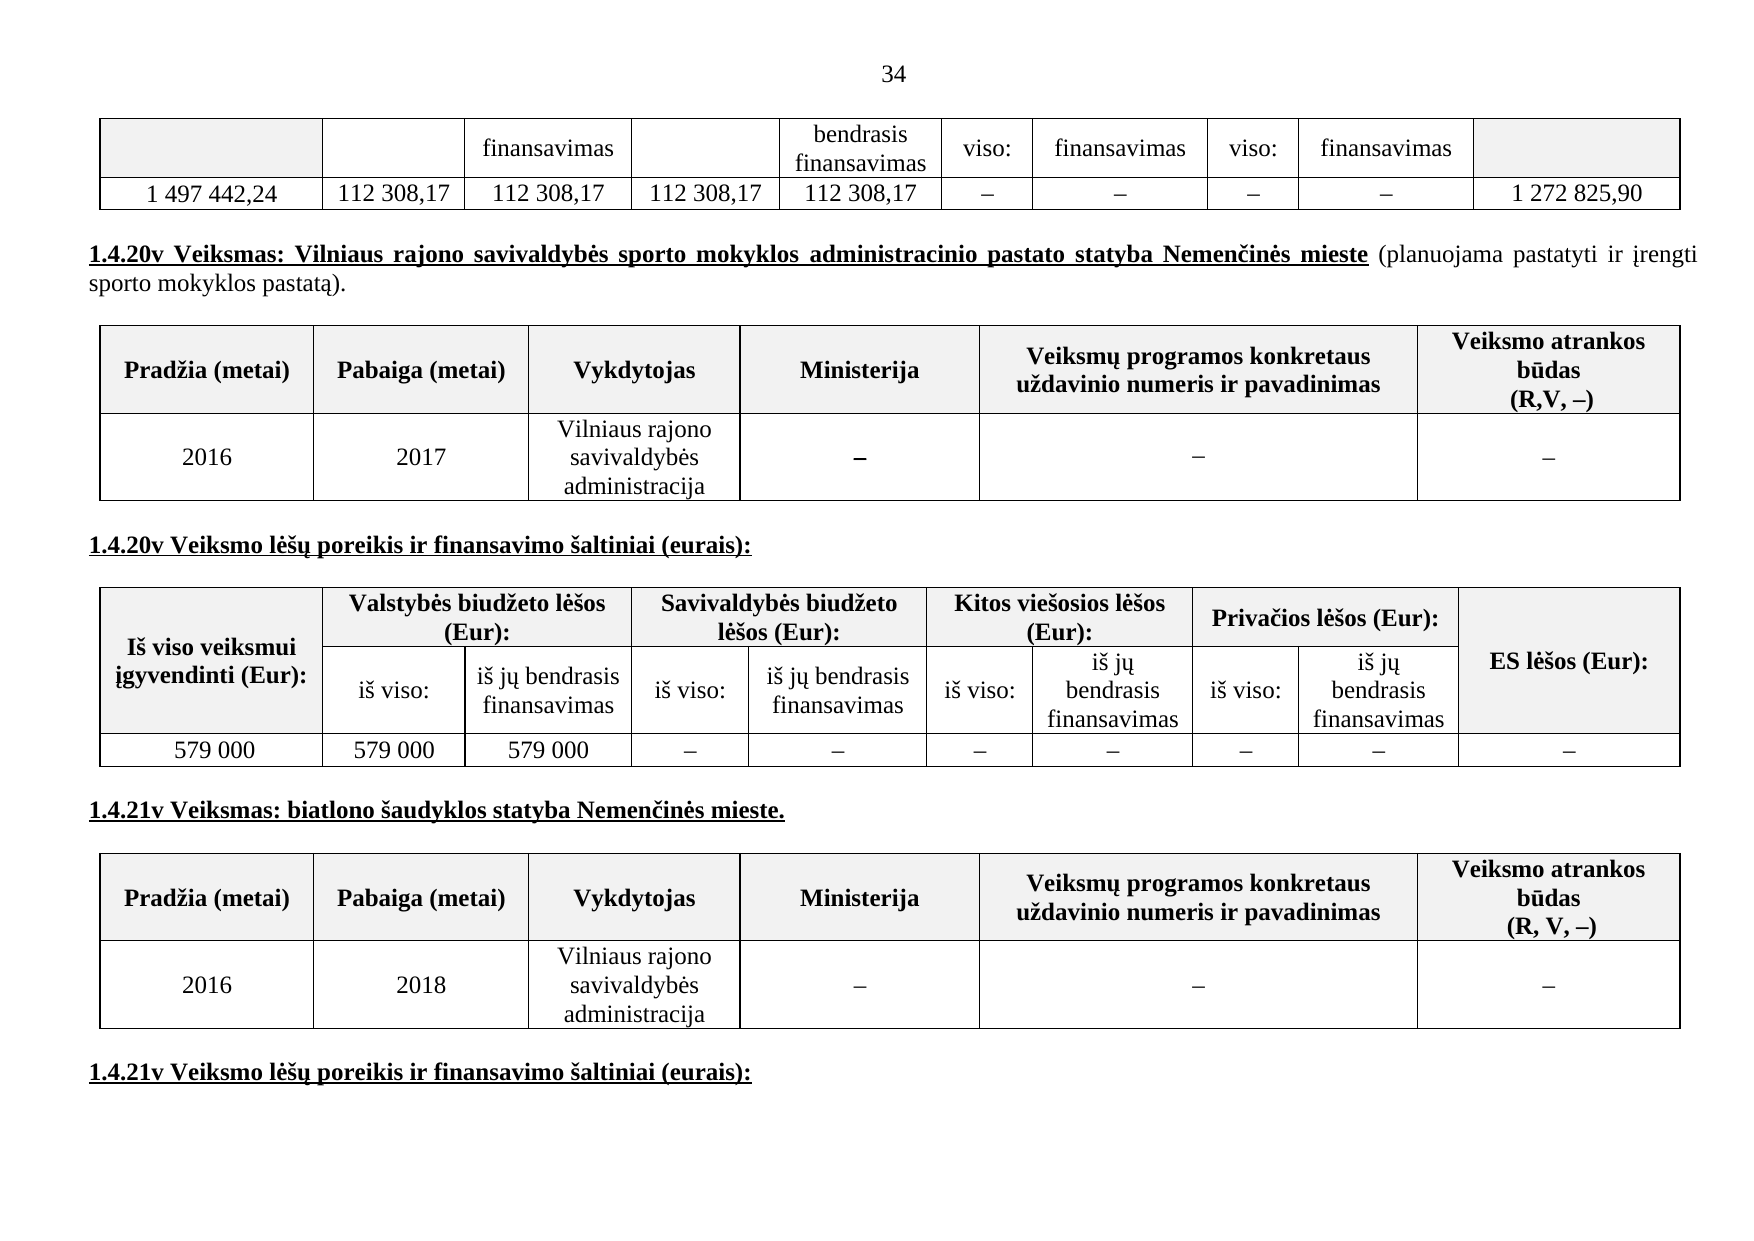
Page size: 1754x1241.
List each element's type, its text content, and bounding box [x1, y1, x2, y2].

table_cell 1 497 442,24 [101, 178, 322, 209]
table_cell 2017 [314, 414, 528, 500]
table_header Veiksmų programos konkretaus uždavinio numeris ir pavadinimas [980, 854, 1417, 940]
table_header Ministerija [741, 326, 979, 413]
table_header Iš viso veiksmui įgyvendinti (Eur): [101, 588, 322, 733]
table_cell – [749, 734, 926, 766]
table_cell 579 000 [466, 734, 631, 766]
text 1.4.20v Veiksmas: Vilniaus rajono savivaldybės sporto mokyklos administracinio pastato statyba Nemenčinės mieste (planuojama pastatyti ir įrengti sporto mokyklos pastatą). [89, 239, 1698, 297]
table_cell 2016 [101, 414, 313, 500]
table_header Kitos viešosios lėšos (Eur): [927, 588, 1192, 646]
table_header Pabaiga (metai) [314, 326, 528, 413]
table_cell 112 308,17 [323, 178, 464, 209]
table_cell – [1193, 734, 1298, 766]
table_header Vykdytojas [529, 326, 739, 413]
table_cell – [741, 414, 979, 500]
table_cell 579 000 [323, 734, 464, 766]
table_header Vykdytojas [529, 854, 739, 940]
table_cell – [980, 414, 1417, 500]
table_header Privačios lėšos (Eur): [1193, 588, 1458, 646]
table_header Pradžia (metai) [101, 326, 313, 413]
text 1.4.21v Veiksmas: biatlono šaudyklos statyba Nemenčinės mieste. [89, 795, 1698, 824]
table_header Valstybės biudžeto lėšos (Eur): [323, 588, 631, 646]
table_cell – [980, 941, 1417, 1027]
table_cell 2016 [101, 941, 313, 1027]
table_cell – [1418, 941, 1679, 1027]
table_cell iš jų bendrasis finansavimas [1299, 647, 1458, 733]
table_cell – [1299, 734, 1458, 766]
text 1.4.21v Veiksmo lėšų poreikis ir finansavimo šaltiniai (eurais): [89, 1057, 1698, 1086]
table_cell iš viso: [632, 647, 748, 733]
table_header ES lėšos (Eur): [1459, 588, 1679, 733]
table_header [1474, 119, 1679, 177]
table_cell 1 272 825,90 [1474, 178, 1679, 209]
table_cell Vilniaus rajono savivaldybės administracija [529, 941, 739, 1027]
table_cell – [632, 734, 748, 766]
table_header Ministerija [741, 854, 979, 940]
table_cell bendrasis finansavimas [780, 119, 941, 177]
table_cell 579 000 [101, 734, 322, 766]
table_cell finansavimas [1299, 119, 1473, 177]
table_cell – [741, 941, 979, 1027]
table_cell iš viso: [927, 647, 1032, 733]
table_cell – [927, 734, 1032, 766]
table_cell – [1033, 178, 1207, 209]
table_cell [323, 119, 464, 177]
table_cell viso: [942, 119, 1032, 177]
table_cell 112 308,17 [465, 178, 631, 209]
table_cell – [1033, 734, 1192, 766]
table_header Savivaldybės biudžeto lėšos (Eur): [632, 588, 926, 646]
table_cell 2018 [314, 941, 528, 1027]
table_cell – [1299, 178, 1473, 209]
table_cell – [1418, 414, 1679, 500]
table_cell – [1459, 734, 1679, 766]
table_cell viso: [1208, 119, 1298, 177]
text 1.4.20v Veiksmo lėšų poreikis ir finansavimo šaltiniai (eurais): [89, 530, 1698, 558]
table_header Pradžia (metai) [101, 854, 313, 940]
table_cell iš jų bendrasis finansavimas [1033, 647, 1192, 733]
table_cell – [942, 178, 1032, 209]
table_cell – [1208, 178, 1298, 209]
table_header Pabaiga (metai) [314, 854, 528, 940]
table_header Veiksmo atrankos būdas (R,V, –) [1418, 326, 1679, 413]
table_cell iš jų bendrasis finansavimas [466, 647, 631, 733]
table_cell iš viso: [1193, 647, 1298, 733]
table_cell [632, 119, 779, 177]
table_header Veiksmų programos konkretaus uždavinio numeris ir pavadinimas [980, 326, 1417, 413]
table_header [101, 119, 322, 177]
table_header Veiksmo atrankos būdas (R, V, –) [1418, 854, 1679, 940]
table_cell iš jų bendrasis finansavimas [749, 647, 926, 733]
table_cell finansavimas [465, 119, 631, 177]
table_cell iš viso: [323, 647, 464, 733]
table_cell finansavimas [1033, 119, 1207, 177]
table_cell 112 308,17 [632, 178, 779, 209]
table_cell Vilniaus rajono savivaldybės administracija [529, 414, 739, 500]
table_cell 112 308,17 [780, 178, 941, 209]
